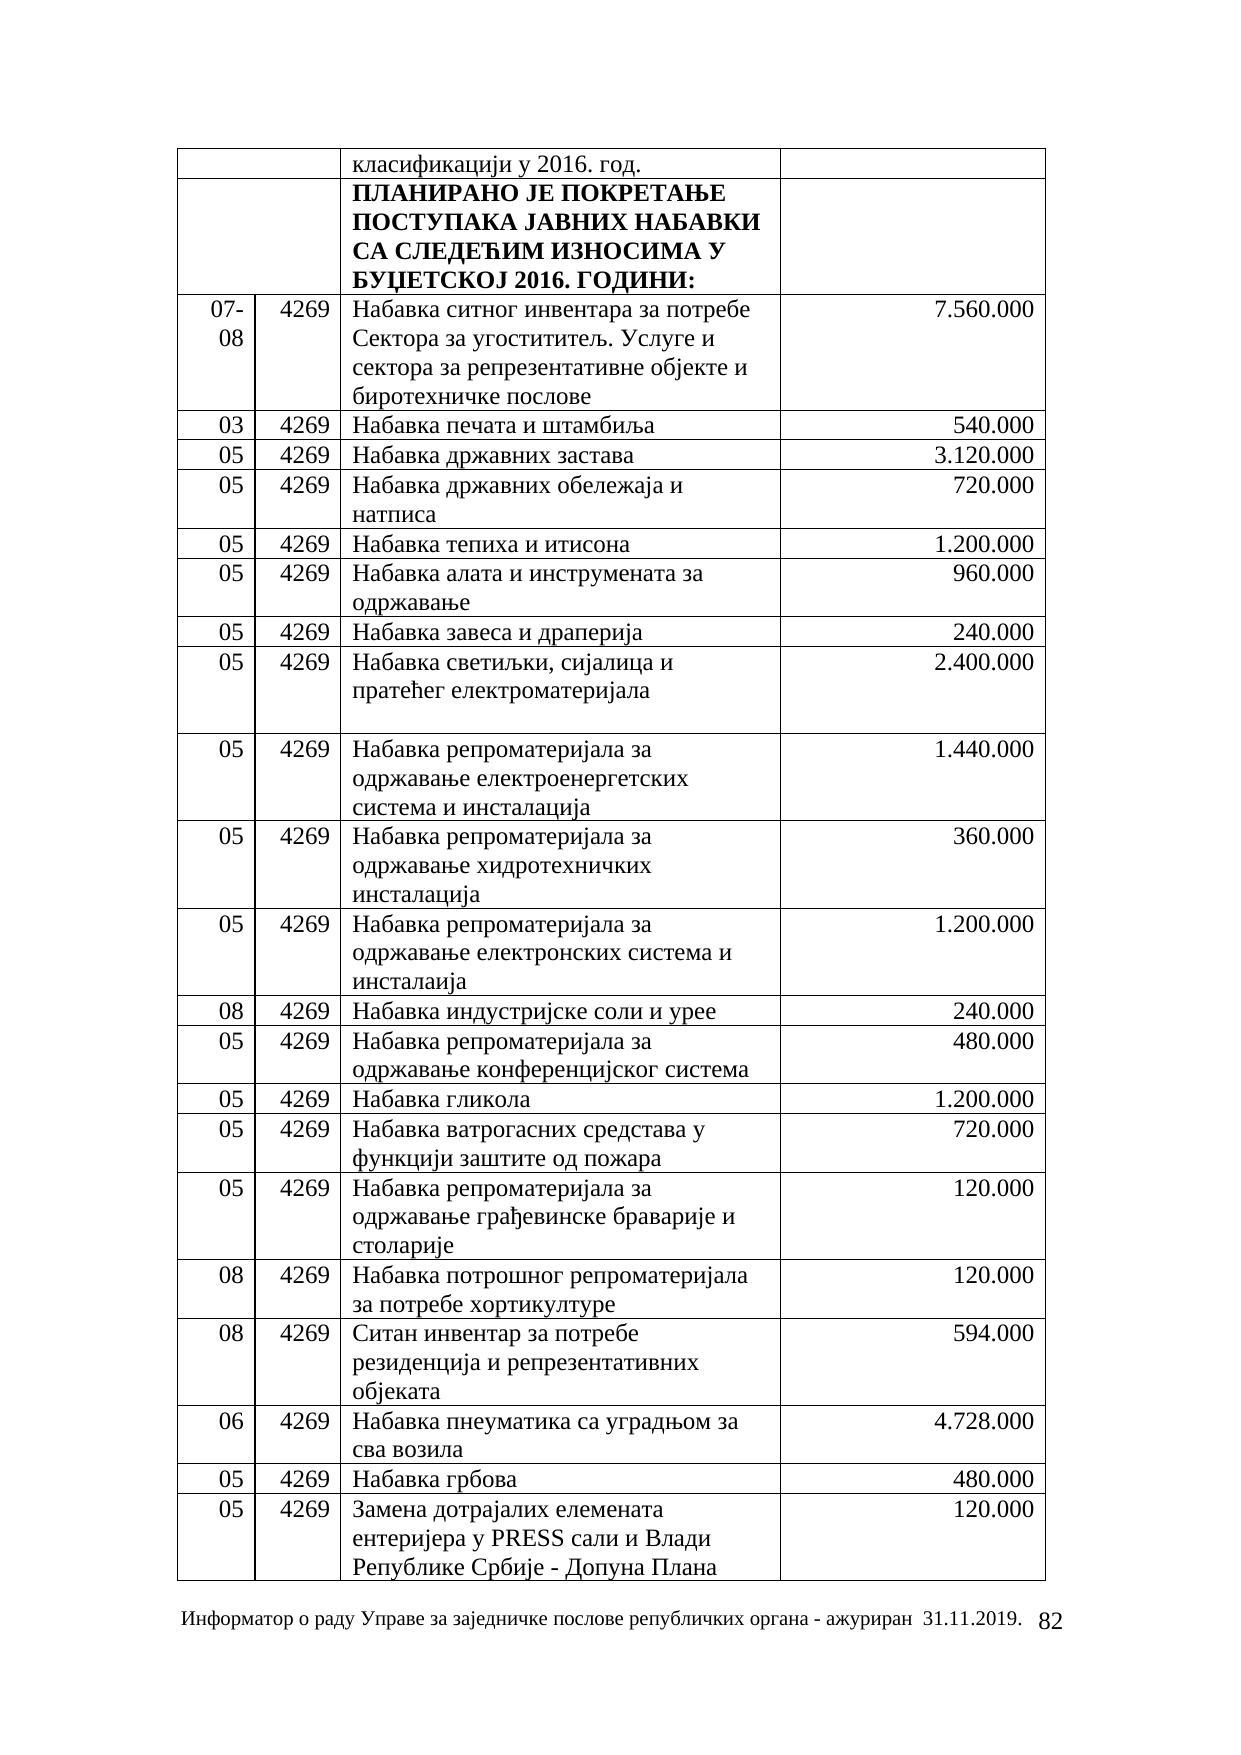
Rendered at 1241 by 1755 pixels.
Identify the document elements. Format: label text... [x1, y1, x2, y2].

table_cell 05 [178, 647, 254, 733]
table_cell 720.000 [781, 1114, 1045, 1172]
table_cell Набавка државних обележаја и натписа [341, 470, 780, 528]
table_cell [781, 179, 1045, 293]
table_cell 05 [178, 1026, 254, 1083]
table_cell Набавка државних застава [341, 440, 780, 469]
table_cell Набавка печата и штамбиља [341, 411, 780, 439]
table_cell Набавка гликола [341, 1084, 780, 1113]
table_cell Набавка репроматеријала за одржавање хидротехничких инсталација [341, 821, 780, 908]
table_cell 06 [178, 1406, 254, 1463]
table_cell 7.560.000 [781, 295, 1045, 409]
table_cell 4269 [256, 1464, 340, 1493]
table_cell 1.200.000 [781, 909, 1045, 995]
table_cell 4269 [256, 440, 340, 469]
table_cell 120.000 [781, 1260, 1045, 1317]
table_cell Набавка алата и инструмената за одржавање [341, 559, 780, 616]
table_cell Набавка завеса и драперија [341, 617, 780, 646]
table_cell 120.000 [781, 1494, 1045, 1580]
table_cell 05 [178, 529, 254, 557]
table_cell 4269 [256, 1406, 340, 1463]
table_cell 05 [178, 470, 254, 528]
table_cell 2.400.000 [781, 647, 1045, 733]
table_cell 540.000 [781, 411, 1045, 439]
table_cell Набавка репроматеријала за одржавање електроенергетских система и инсталација [341, 734, 780, 820]
table_cell 720.000 [781, 470, 1045, 528]
table_cell класификацији у 2016. год. [341, 149, 780, 177]
table_cell Набавка тепиха и итисона [341, 529, 780, 557]
table_cell Набавка пнеуматика са уградњом за сва возила [341, 1406, 780, 1463]
table_cell 240.000 [781, 996, 1045, 1025]
table_cell Замена дотрајалих елемената ентеријера у PRESS сали и Влади Републике Србије - Допуна Плана [341, 1494, 780, 1580]
table_cell 05 [178, 909, 254, 995]
table_cell Ситан инвентар за потребе резиденција и репрезентативних објеката [341, 1319, 780, 1405]
table_cell Набавка грбова [341, 1464, 780, 1493]
table_cell Набавка репроматеријала за одржавање електронских система и инсталаија [341, 909, 780, 995]
table_cell 05 [178, 1084, 254, 1113]
table_cell 4269 [256, 1260, 340, 1317]
table_cell [178, 179, 340, 293]
table_cell Набавка индустријске соли и урее [341, 996, 780, 1025]
table_cell 480.000 [781, 1026, 1045, 1083]
table_cell 1.200.000 [781, 529, 1045, 557]
table_cell 4269 [256, 1173, 340, 1259]
table_cell Набавка потрошног репроматеријала за потребе хортикултуре [341, 1260, 780, 1317]
table_cell 4269 [256, 559, 340, 616]
table_cell 4269 [256, 909, 340, 995]
table_cell 4.728.000 [781, 1406, 1045, 1463]
table_cell 4269 [256, 529, 340, 557]
table_cell Набавка репроматеријала за одржавање грађевинске браварије и столарије [341, 1173, 780, 1259]
table_cell 08 [178, 996, 254, 1025]
table_cell 07-08 [178, 295, 254, 409]
table_cell 4269 [256, 1319, 340, 1405]
table_cell Набавка ситног инвентара за потребе Сектора за угостититељ. Услуге и сектора за репрезентативне објекте и биротехничке послове [341, 295, 780, 409]
table_cell 4269 [256, 1494, 340, 1580]
table_cell 3.120.000 [781, 440, 1045, 469]
table_cell 4269 [256, 1114, 340, 1172]
table_cell 05 [178, 821, 254, 908]
table_cell 4269 [256, 734, 340, 820]
table_cell 4269 [256, 617, 340, 646]
table_cell 05 [178, 1173, 254, 1259]
table_cell Набавка репроматеријала за одржавање конференцијског система [341, 1026, 780, 1083]
table_cell 360.000 [781, 821, 1045, 908]
table_cell 05 [178, 1114, 254, 1172]
table_cell 240.000 [781, 617, 1045, 646]
table_cell 4269 [256, 295, 340, 409]
table_cell 05 [178, 734, 254, 820]
table_cell Набавка ватрогасних средстава у функцији заштите од пожара [341, 1114, 780, 1172]
table_cell 960.000 [781, 559, 1045, 616]
table_cell 05 [178, 1494, 254, 1580]
table_cell 1.440.000 [781, 734, 1045, 820]
table_cell 4269 [256, 647, 340, 733]
table_cell [781, 149, 1045, 177]
table_cell 03 [178, 411, 254, 439]
table_cell 1.200.000 [781, 1084, 1045, 1113]
table_cell 4269 [256, 1026, 340, 1083]
table_cell 4269 [256, 1084, 340, 1113]
table_cell 4269 [256, 996, 340, 1025]
table_cell 4269 [256, 821, 340, 908]
table_cell ПЛАНИРАНО ЈЕ ПОКРЕТАЊЕ ПОСТУПАКА ЈАВНИХ НАБАВКИ СА СЛЕДЕЋИМ ИЗНОСИМА У БУЏЕТСКОЈ 2016. ГОДИНИ: [341, 179, 780, 293]
table_cell 05 [178, 559, 254, 616]
table_cell 08 [178, 1319, 254, 1405]
table_cell 08 [178, 1260, 254, 1317]
table_cell 05 [178, 440, 254, 469]
table_cell 05 [178, 617, 254, 646]
table_cell Набавка светиљки, сијалица и пратећег електроматеријала [341, 647, 780, 733]
table_cell 4269 [256, 411, 340, 439]
table_cell 594.000 [781, 1319, 1045, 1405]
table_cell 4269 [256, 470, 340, 528]
table_cell 120.000 [781, 1173, 1045, 1259]
table_cell 05 [178, 1464, 254, 1493]
table_cell 480.000 [781, 1464, 1045, 1493]
table_cell [178, 149, 340, 177]
